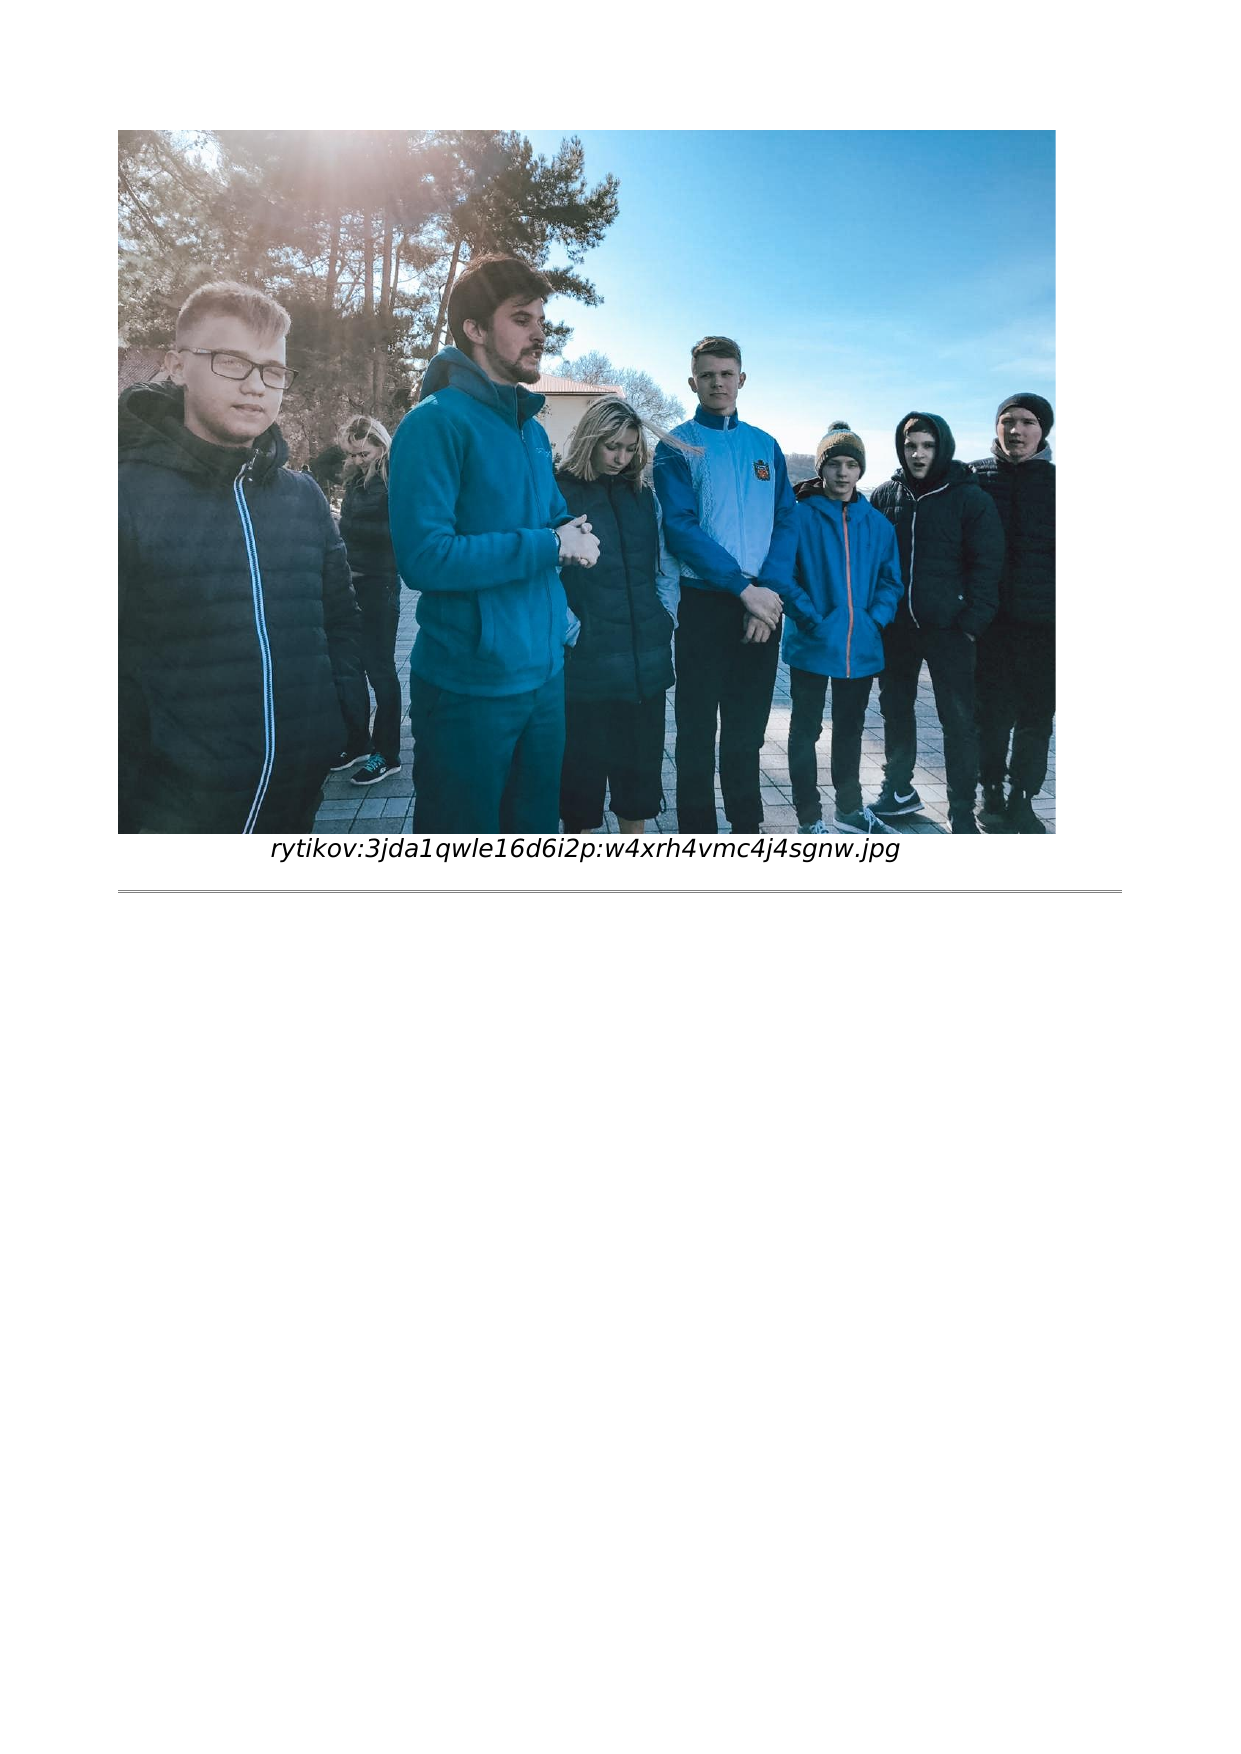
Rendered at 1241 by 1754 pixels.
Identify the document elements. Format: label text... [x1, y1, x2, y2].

picture [118, 130, 1056, 834]
text rytikov:3jda1qwle16d6i2p:w4xrh4vmc4j4sgnw.jpg [118, 834, 1056, 863]
picture [494, 739, 535, 834]
